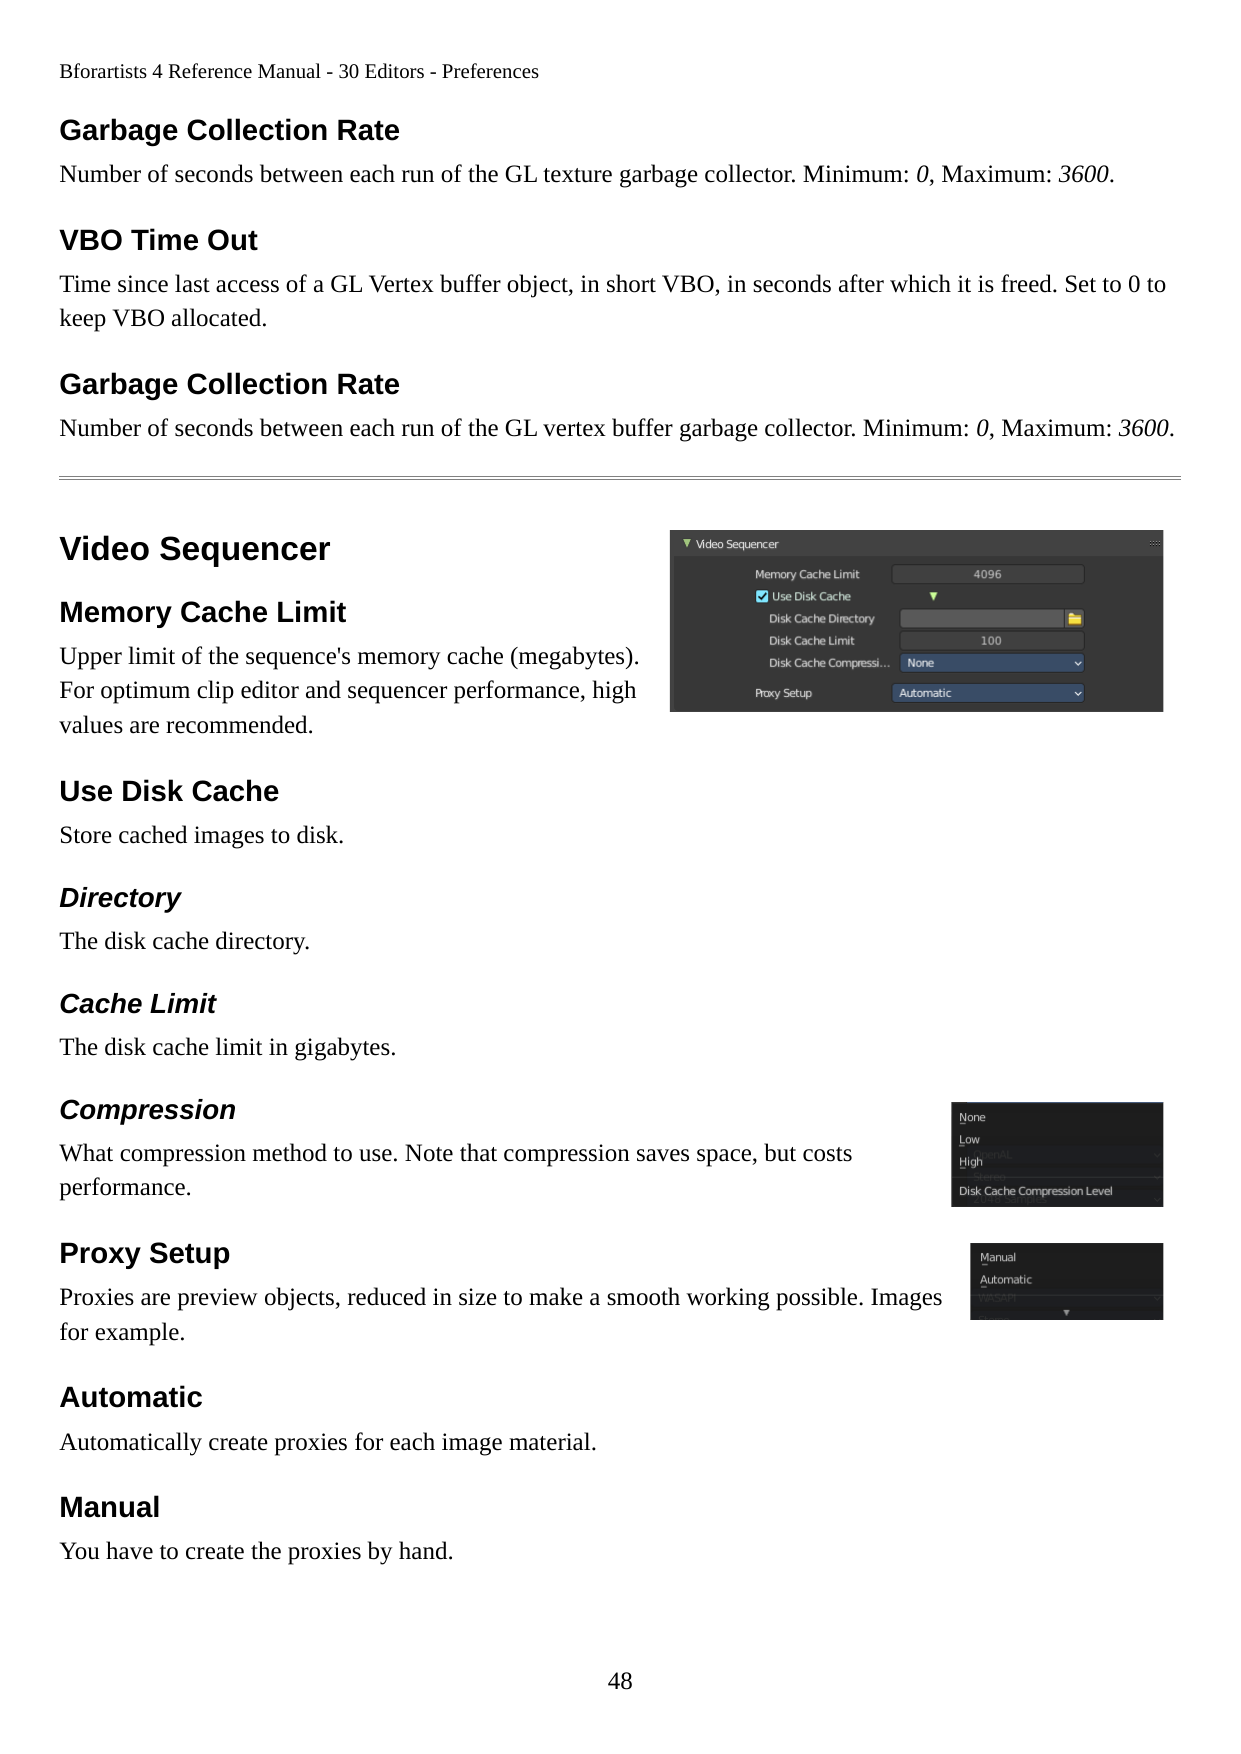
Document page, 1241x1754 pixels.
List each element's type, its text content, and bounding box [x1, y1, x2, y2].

subtitle Automatic [59, 1380, 1181, 1414]
subtitle Cache Limit [59, 987, 1181, 1019]
subtitle Compression [59, 1093, 1181, 1125]
picture [951, 1102, 1164, 1207]
subtitle VBO Time Out [59, 222, 1181, 256]
text Automatically create proxies for each image material. [59, 1427, 1181, 1455]
text You have to create the proxies by hand. [59, 1536, 1181, 1565]
text What compression method to use. Note that compression saves space, but costs performance. [59, 1138, 951, 1201]
subtitle Memory Cache Limit [59, 595, 669, 629]
text Time since last access of a GL Vertex buffer object, in short VBO, in seconds after which it is freed. Set to 0 to keep VBO allocated. [59, 269, 1181, 332]
subtitle Garbage Collection Rate [59, 367, 1181, 401]
text Upper limit of the sequence's memory cache (megabytes). For optimum clip editor and sequencer performance, high values are recommended. [59, 641, 1181, 739]
text The disk cache limit in gigabytes. [59, 1032, 1181, 1061]
text Number of seconds between each run of the GL texture garbage collector. Minimum: 0, Maximum: 3600. [59, 159, 1181, 188]
subtitle Video Sequencer [59, 529, 1181, 568]
text Number of seconds between each run of the GL vertex buffer garbage collector. Minimum: 0, Maximum: 3600. [59, 413, 1181, 442]
subtitle Use Disk Cache [59, 774, 1181, 807]
subtitle [1164, 595, 1181, 629]
text The disk cache directory. [59, 926, 1181, 955]
subtitle Garbage Collection Rate [59, 113, 1181, 146]
subtitle Manual [59, 1490, 1181, 1524]
subtitle Proxy Setup [59, 1236, 1181, 1270]
picture [970, 1243, 1164, 1320]
picture [669, 530, 1164, 712]
text Proxies are preview objects, reduced in size to make a smooth working possible. Images for example. [59, 1282, 1181, 1345]
text Store cached images to disk. [59, 820, 1181, 849]
subtitle Directory [59, 882, 1181, 913]
